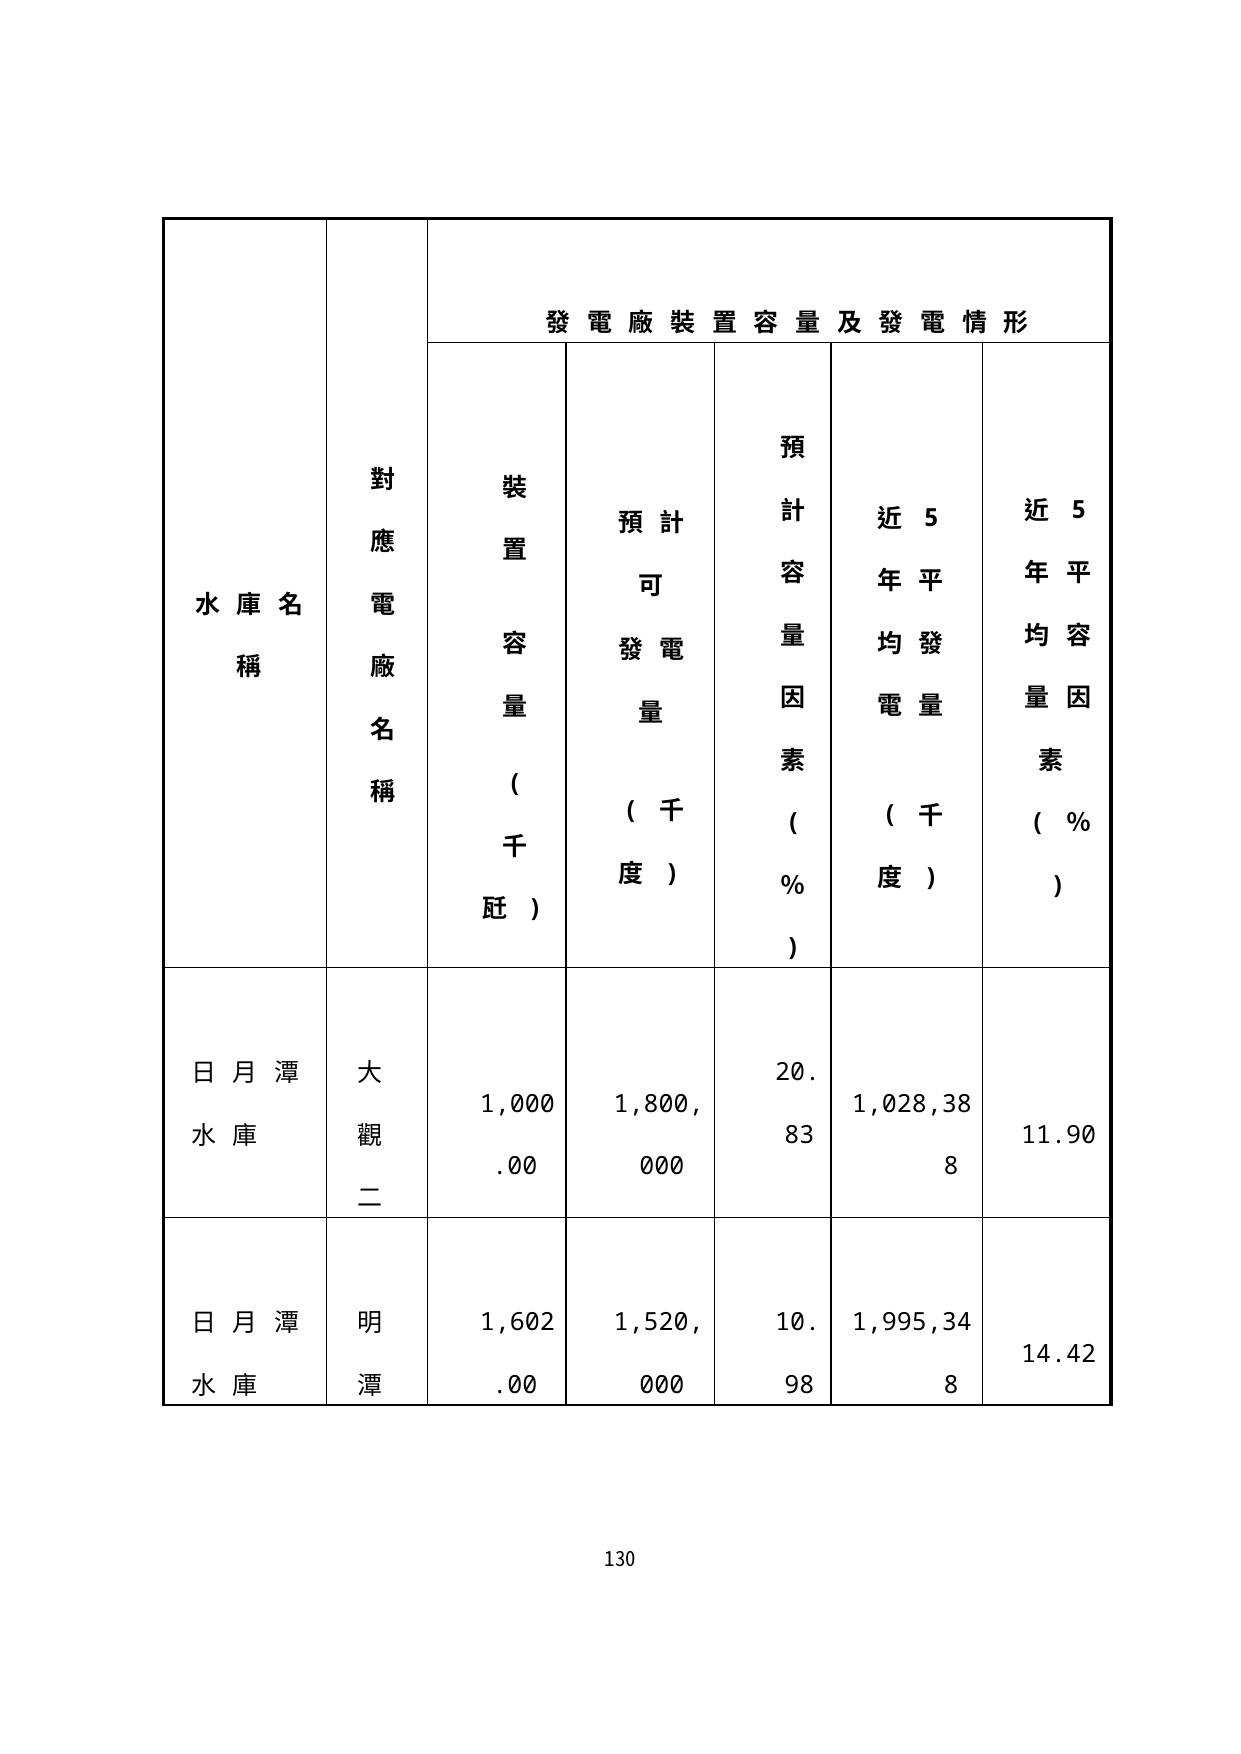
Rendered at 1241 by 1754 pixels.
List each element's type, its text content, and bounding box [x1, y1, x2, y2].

table_header 水庫名稱 [165, 220, 326, 967]
table_cell 20.83 [715, 968, 830, 1217]
table_cell 1,000.00 [428, 968, 565, 1217]
table_cell 1,520,000 [567, 1218, 714, 1404]
table_cell 預計容量因素 (％) [715, 343, 830, 967]
table_cell 1,995,348 [832, 1218, 982, 1404]
table_cell 日月潭水庫 [165, 1218, 326, 1404]
table_cell 14.42 [983, 1218, 1109, 1404]
table_cell 預計可 發電量 (千度) [567, 343, 714, 967]
table_cell 近5年平均容量因素(％) [983, 343, 1109, 967]
table_cell 1,800,000 [567, 968, 714, 1217]
table_cell 日月潭水庫 [165, 968, 326, 1217]
table_cell 明潭 [327, 1218, 427, 1404]
table_cell 大觀二 [327, 968, 427, 1217]
table_cell 1,602.00 [428, 1218, 565, 1404]
table_cell 10.98 [715, 1218, 830, 1404]
table_cell 裝置 容量 (千瓩) [428, 343, 565, 967]
table_cell 1,028,388 [832, 968, 982, 1217]
table_header 對應電廠名稱 [327, 220, 427, 967]
table_cell 11.90 [983, 968, 1109, 1217]
table_cell 近5年平均發電量 (千度) [832, 343, 982, 967]
table_header 發電廠裝置容量及發電情形 [428, 220, 1109, 342]
